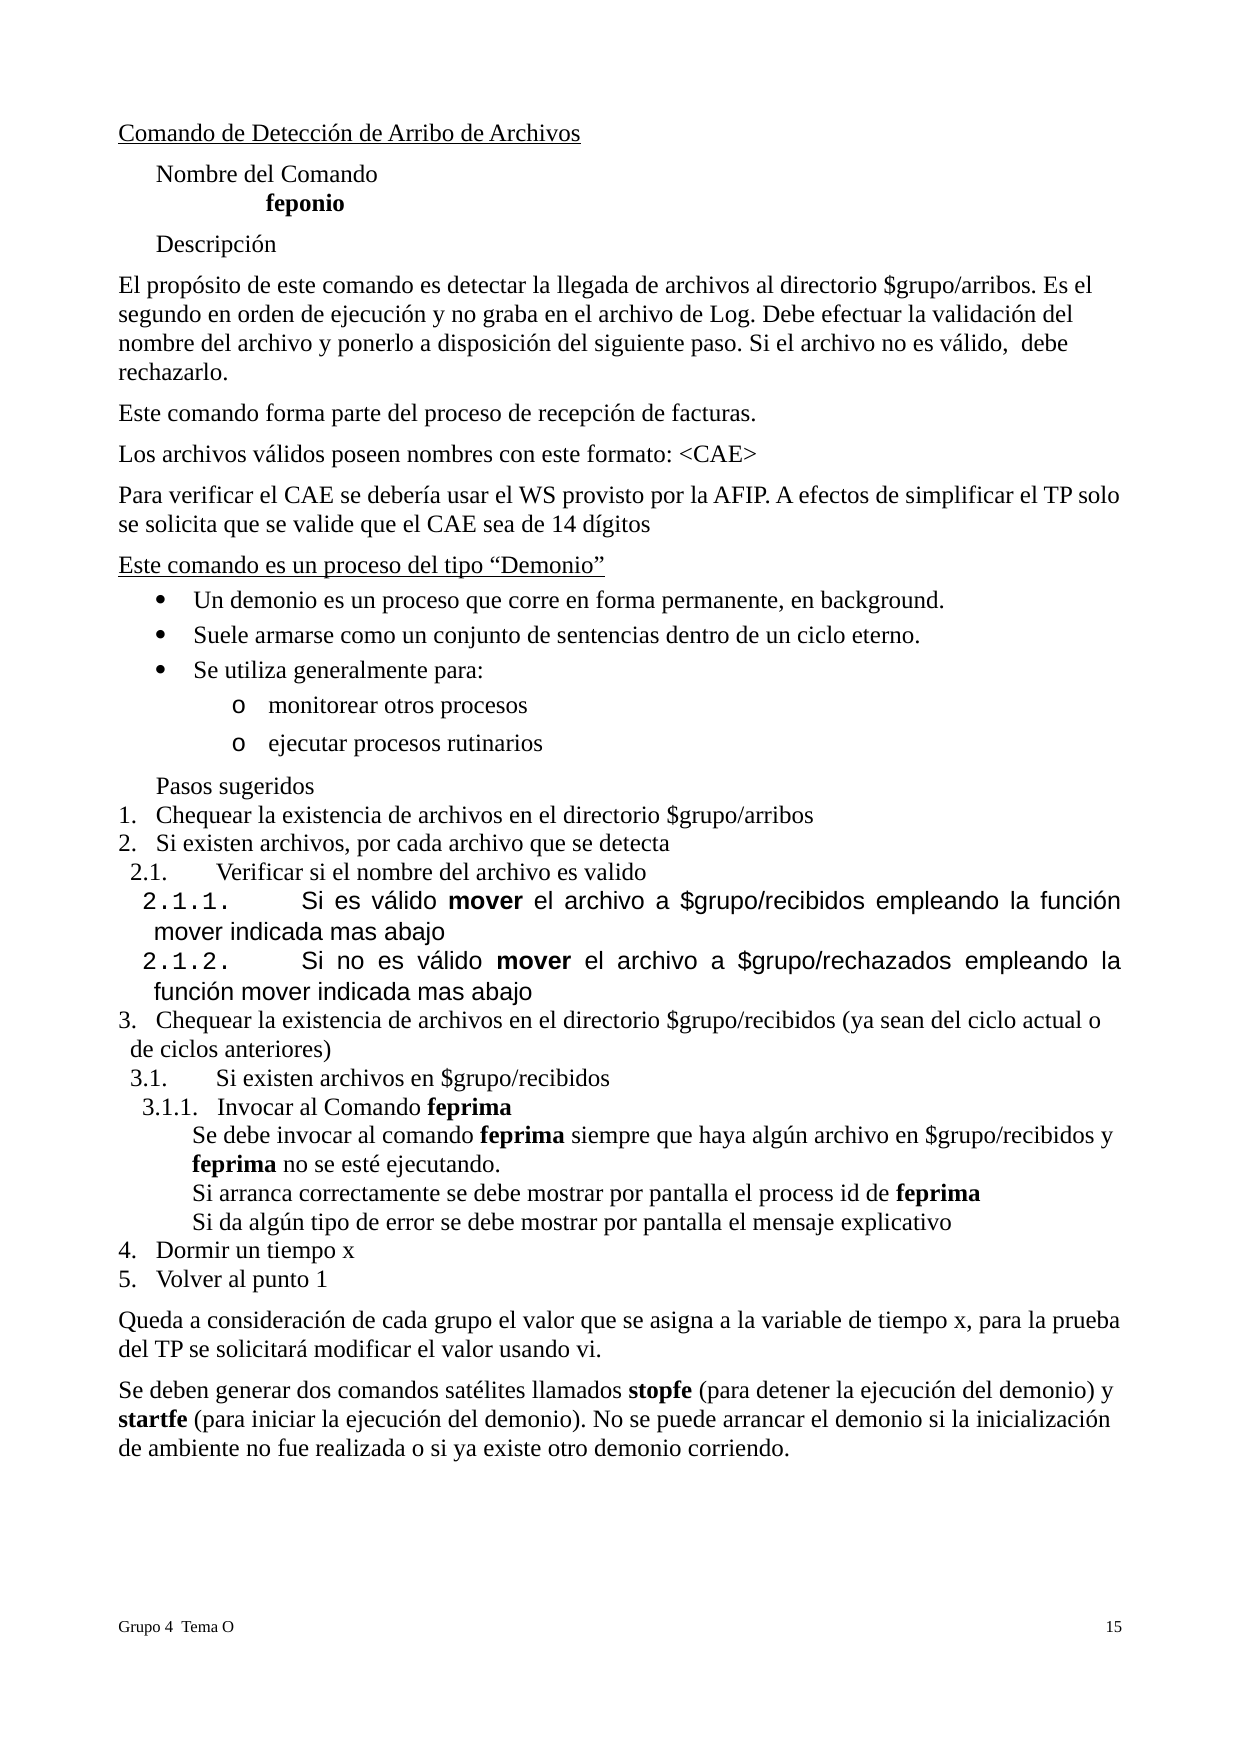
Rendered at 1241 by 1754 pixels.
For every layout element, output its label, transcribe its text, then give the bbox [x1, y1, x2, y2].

text Descripción [156, 229, 1122, 258]
list Se utiliza generalmente para: [156, 656, 1122, 684]
text Queda a consideración de cada grupo el valor que se asigna a la variable de tiempo x, para la prueba del TP se solicitará modificar el valor usando vi. [118, 1305, 1122, 1363]
list Si existen archivos en $grupo/recibidos [130, 1063, 1122, 1092]
list Chequear la existencia de archivos en el directorio $grupo/arribos [118, 800, 1122, 828]
list Chequear la existencia de archivos en el directorio $grupo/recibidos (ya sean del ciclo actual o de ciclos anteriores) [118, 1005, 1122, 1063]
text feponio [266, 188, 1122, 217]
text Pasos sugeridos [156, 771, 1122, 800]
text Los archivos válidos poseen nombres con este formato: <CAE> [118, 439, 1122, 468]
list Si es válido mover el archivo a $grupo/recibidos empleando la función mover indicada mas abajo [142, 886, 1122, 946]
list Dormir un tiempo x [118, 1235, 1122, 1264]
list Invocar al Comando feprima [142, 1092, 1122, 1120]
text Este comando forma parte del proceso de recepción de facturas. [118, 398, 1122, 427]
text Nombre del Comando [156, 159, 1122, 188]
text Se deben generar dos comandos satélites llamados stopfe (para detener la ejecución del demonio) y startfe (para iniciar la ejecución del demonio). No se puede arrancar el demonio si la inicialización de ambiente no fue realizada o si ya existe otro demonio corriendo. [118, 1375, 1122, 1462]
list ejecutar procesos rutinarios [231, 728, 1122, 758]
text Si arranca correctamente se debe mostrar por pantalla el process id de feprima [192, 1178, 1122, 1207]
text Para verificar el CAE se debería usar el WS provisto por la AFIP. A efectos de simplificar el TP solo se solicita que se valide que el CAE sea de 14 dígitos [118, 481, 1122, 538]
text Se debe invocar al comando feprima siempre que haya algún archivo en $grupo/recibidos y feprima no se esté ejecutando. [192, 1120, 1122, 1178]
list Volver al punto 1 [118, 1264, 1122, 1293]
list monitorear otros procesos [231, 691, 1122, 721]
list Si no es válido mover el archivo a $grupo/rechazados empleando la función mover indicada mas abajo [142, 946, 1122, 1005]
text Este comando es un proceso del tipo “Demonio” [118, 551, 1122, 579]
text El propósito de este comando es detectar la llegada de archivos al directorio $grupo/arribos. Es el segundo en orden de ejecución y no graba en el archivo de Log. Debe efectuar la validación del nombre del archivo y ponerlo a disposición del siguiente paso. Si el archivo no es válido, debe rechazarlo. [118, 271, 1122, 386]
list Suele armarse como un conjunto de sentencias dentro de un ciclo eterno. [156, 621, 1122, 649]
list Verificar si el nombre del archivo es valido [130, 857, 1122, 886]
list Si existen archivos, por cada archivo que se detecta [118, 828, 1122, 857]
text Comando de Detección de Arribo de Archivos [118, 118, 1122, 147]
list Un demonio es un proceso que corre en forma permanente, en background. [156, 586, 1122, 614]
text Si da algún tipo de error se debe mostrar por pantalla el mensaje explicativo [192, 1207, 1122, 1235]
